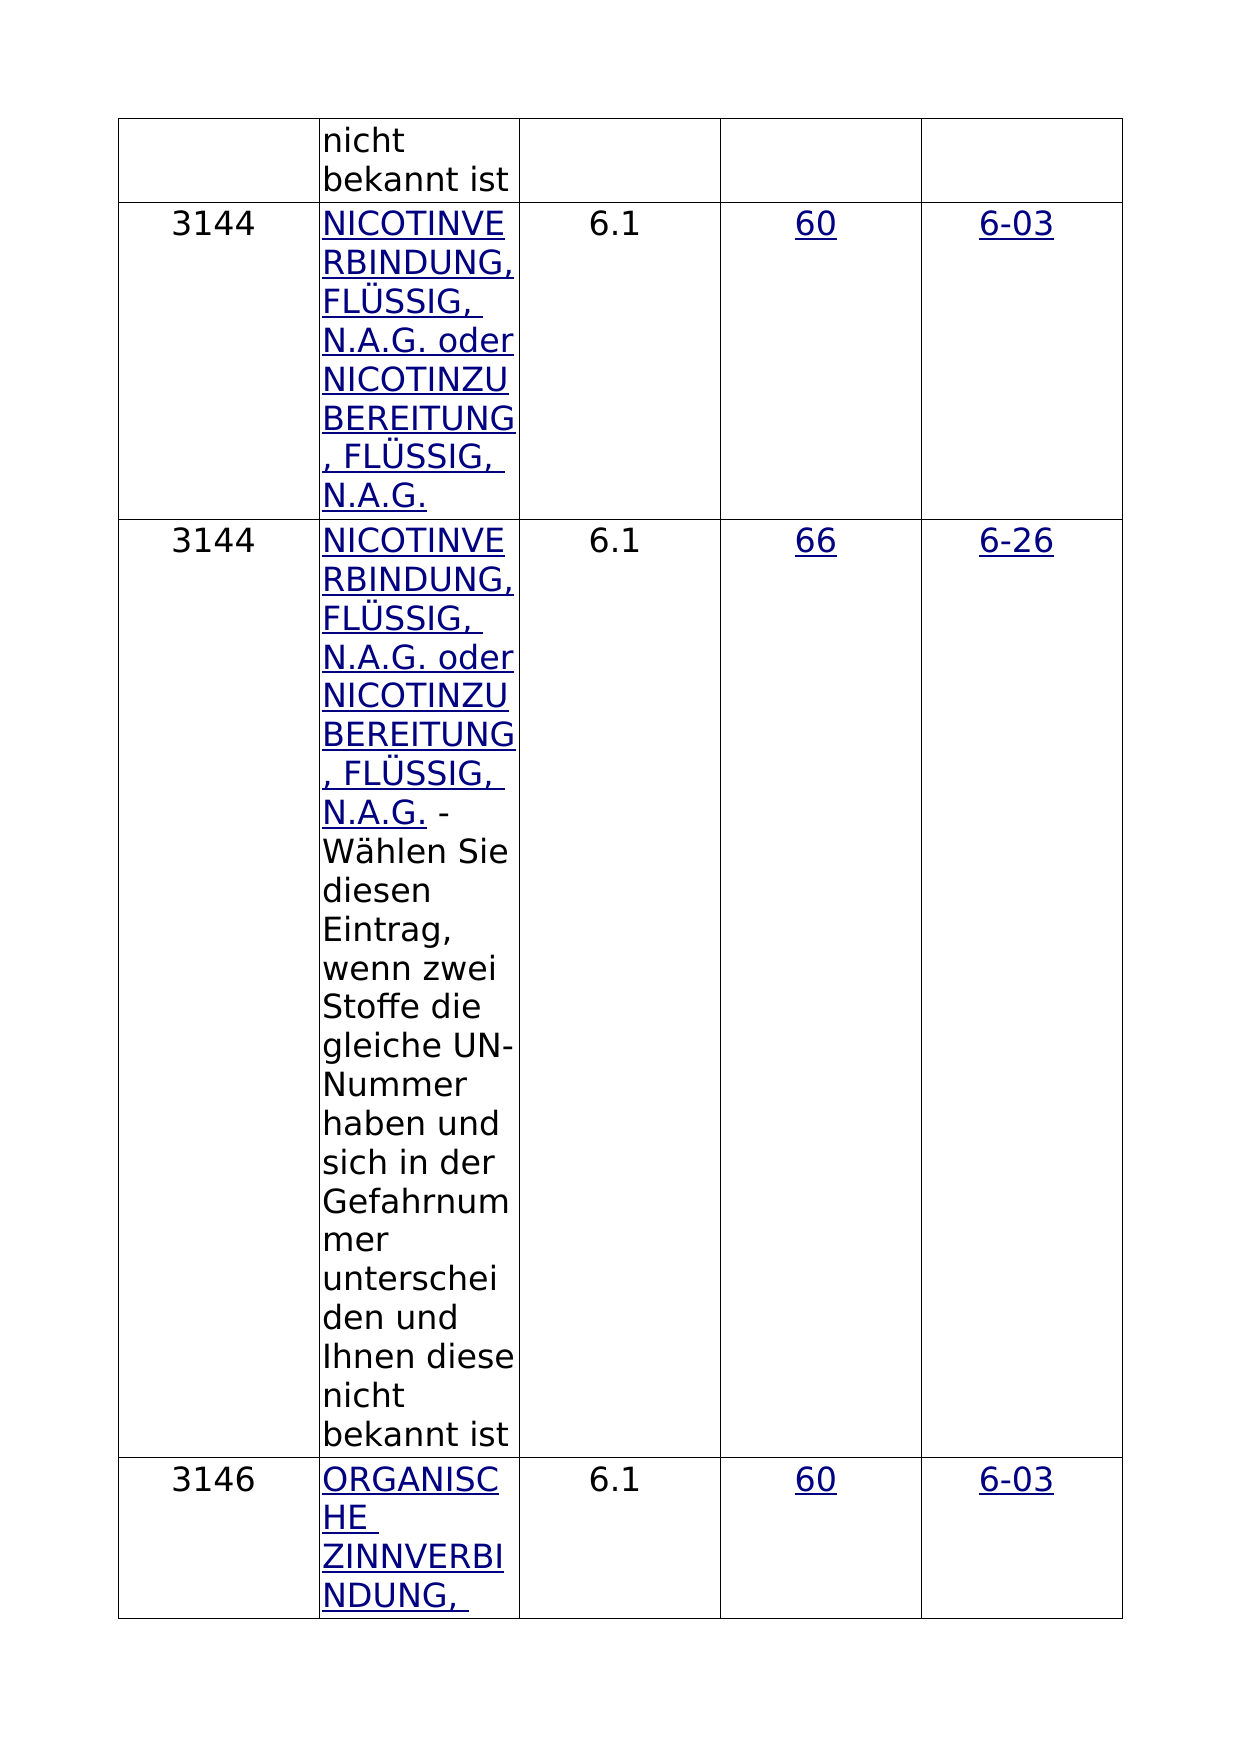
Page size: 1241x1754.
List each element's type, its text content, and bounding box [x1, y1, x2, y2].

table_cell NICOTINVERBINDUNG, FLÜSSIG, N.A.G. oder NICOTINZUBEREITUNG, FLÜSSIG, N.A.G. [320, 203, 519, 518]
table_cell 3146 [119, 1458, 319, 1618]
table_cell 6-03 [922, 203, 1122, 518]
table_cell NICOTINVERBINDUNG, FLÜSSIG, N.A.G. oder NICOTINZUBEREITUNG, FLÜSSIG, N.A.G. - Wählen Sie diesen Eintrag, wenn zwei Stoffe die gleiche UN-Nummer haben und sich in der Gefahrnummer unterscheiden und Ihnen diese nicht bekannt ist [320, 520, 519, 1457]
table_cell [520, 119, 720, 202]
table_cell 3144 [119, 520, 319, 1457]
table_cell 66 [721, 520, 921, 1457]
table_cell 6-26 [922, 520, 1122, 1457]
table_cell 60 [721, 203, 921, 518]
table_cell 3144 [119, 203, 319, 518]
table_cell nicht bekannt ist [320, 119, 519, 202]
table_cell 6-03 [922, 1458, 1122, 1618]
table_cell [922, 119, 1122, 202]
table_cell 6.1 [520, 203, 720, 518]
table_cell ORGANISCHE ZINNVERBINDUNG, [320, 1458, 519, 1618]
table_cell [721, 119, 921, 202]
table_cell 6.1 [520, 1458, 720, 1618]
table_cell 60 [721, 1458, 921, 1618]
table_cell [119, 119, 319, 202]
table_cell 6.1 [520, 520, 720, 1457]
